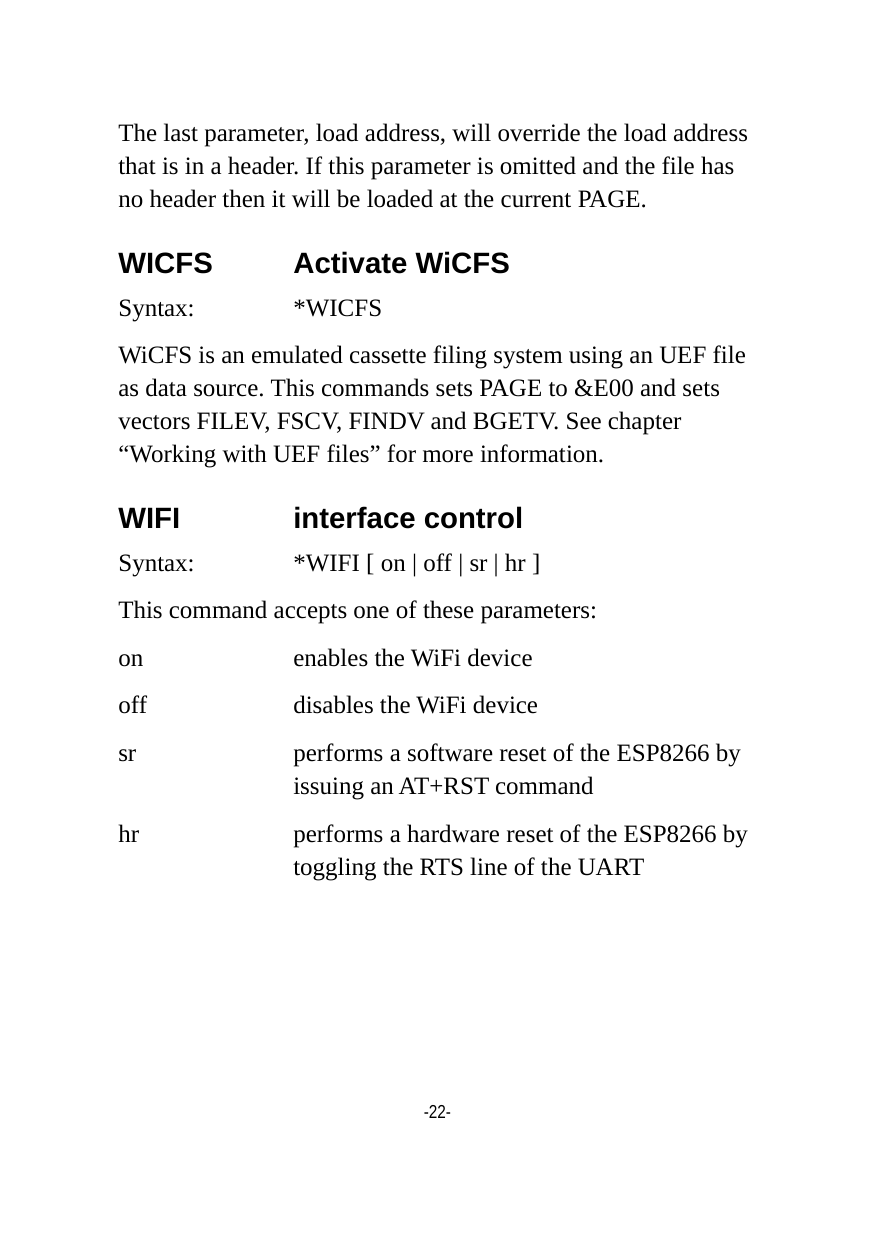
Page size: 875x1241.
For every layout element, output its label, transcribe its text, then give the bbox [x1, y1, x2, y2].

text on enables the WiFi device [118, 643, 756, 672]
text sr performs a software reset of the ESP8266 by issuing an AT+RST command [118, 738, 756, 800]
text This command accepts one of these parameters: [118, 595, 756, 624]
text WiCFS is an emulated cassette filing system using an UEF file as data source. This commands sets PAGE to &E00 and sets vectors FILEV, FSCV, FINDV and BGETV. See chapter “Working with UEF files” for more information. [118, 340, 756, 468]
subtitle WICFS Activate WiCFS [118, 246, 756, 280]
subtitle WIFI interface control [118, 501, 756, 535]
text hr performs a hardware reset of the ESP8266 by toggling the RTS line of the UART [118, 819, 756, 881]
text Syntax: *WIFI [ on | off | sr | hr ] [118, 548, 756, 576]
text The last parameter, load address, will override the load address that is in a header. If this parameter is omitted and the file has no header then it will be loaded at the current PAGE. [118, 118, 756, 213]
text off disables the WiFi device [118, 691, 756, 719]
text Syntax: *WICFS [118, 293, 756, 321]
